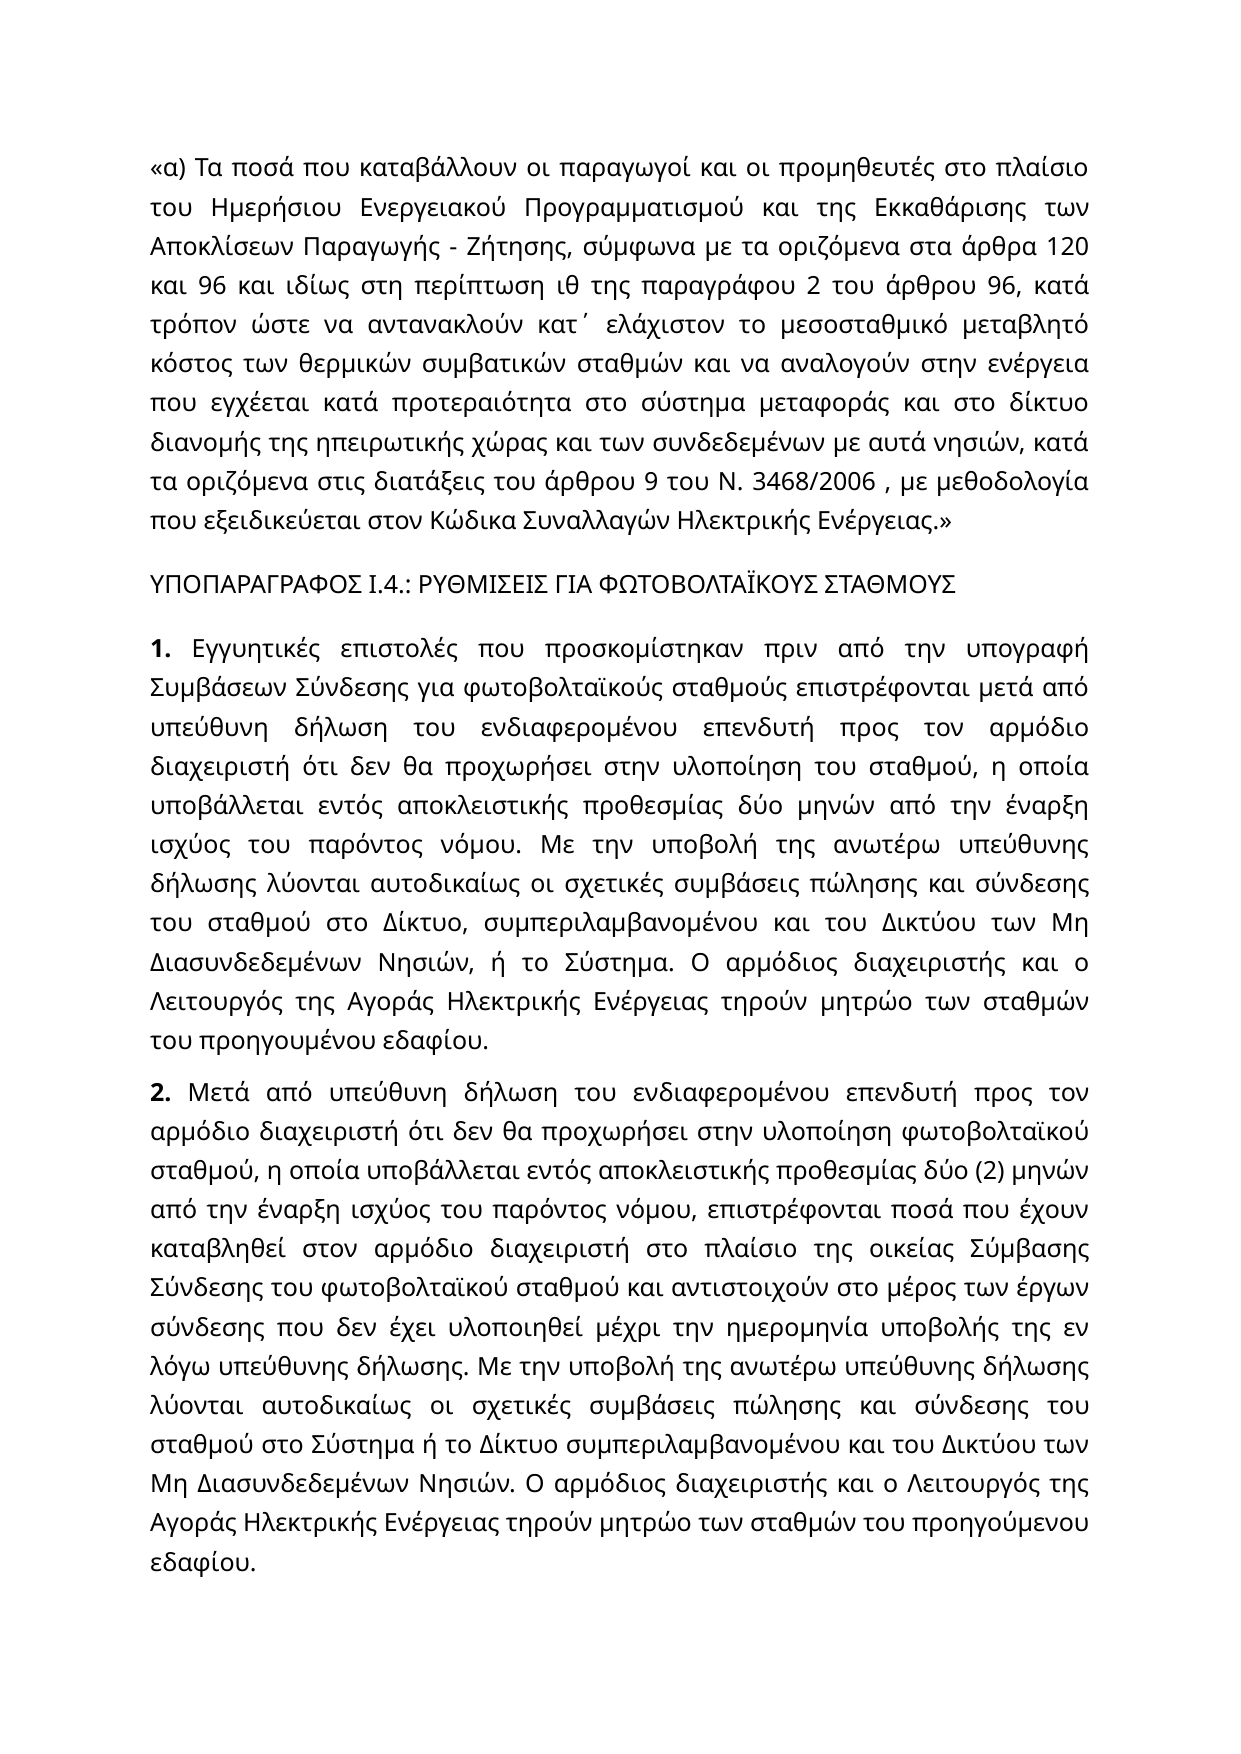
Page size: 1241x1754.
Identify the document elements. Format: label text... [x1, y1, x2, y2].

text 1. Εγγυητικές επιστολές που προσκομίστηκαν πριν από την υπογραφή Συμβάσεων Σύνδεσης για φωτοβολταϊκούς σταθμούς επιστρέφονται μετά από υπεύθυνη δήλωση του ενδιαφερομένου επενδυτή προς τον αρμόδιο διαχειριστή ότι δεν θα προχωρήσει στην υλοποίηση του σταθμού, η οποία υποβάλλεται εντός αποκλειστικής προθεσμίας δύο μηνών από την έναρξη ισχύος του παρόντος νόμου. Με την υποβολή της ανωτέρω υπεύθυνης δήλωσης λύονται αυτοδικαίως οι σχετικές συμβάσεις πώλησης και σύνδεσης του σταθμού στο Δίκτυο, συμπεριλαμβανομένου και του Δικτύου των Μη Διασυνδεδεμένων Νησιών, ή το Σύστημα. Ο αρμόδιος διαχειριστής και ο Λειτουργός της Αγοράς Ηλεκτρικής Ενέργειας τηρούν μητρώο των σταθμών του προηγουμένου εδαφίου. [150, 631, 1090, 1057]
text ΥΠΟΠΑΡΑΓΡΑΦΟΣ Ι.4.: ΡΥΘΜΙΣΕΙΣ ΓΙΑ ΦΩΤΟΒΟΛΤΑΪΚΟΥΣ ΣΤΑΘΜΟΥΣ [150, 567, 1090, 601]
text 2. Μετά από υπεύθυνη δήλωση του ενδιαφερομένου επενδυτή προς τον αρμόδιο διαχειριστή ότι δεν θα προχωρήσει στην υλοποίηση φωτοβολταϊκού σταθμού, η οποία υποβάλλεται εντός αποκλειστικής προθεσμίας δύο (2) μηνών από την έναρξη ισχύος του παρόντος νόμου, επιστρέφονται ποσά που έχουν καταβληθεί στον αρμόδιο διαχειριστή στο πλαίσιο της οικείας Σύμβασης Σύνδεσης του φωτοβολταϊκού σταθμού και αντιστοιχούν στο μέρος των έργων σύνδεσης που δεν έχει υλοποιηθεί μέχρι την ημερομηνία υποβολής της εν λόγω υπεύθυνης δήλωσης. Με την υποβολή της ανωτέρω υπεύθυνης δήλωσης λύονται αυτοδικαίως οι σχετικές συμβάσεις πώλησης και σύνδεσης του σταθμού στο Σύστημα ή το Δίκτυο συμπεριλαμβανομένου και του Δικτύου των Μη Διασυνδεδεμένων Νησιών. Ο αρμόδιος διαχειριστής και ο Λειτουργός της Αγοράς Ηλεκτρικής Ενέργειας τηρούν μητρώο των σταθμών του προηγούμενου εδαφίου. [150, 1074, 1090, 1578]
text «α) Τα ποσά που καταβάλλουν οι παραγωγοί και οι προμηθευτές στο πλαίσιο του Ημερήσιου Ενεργειακού Προγραμματισμού και της Εκκαθάρισης των Αποκλίσεων Παραγωγής - Ζήτησης, σύμφωνα με τα οριζόμενα στα άρθρα 120 και 96 και ιδίως στη περίπτωση ιθ της παραγράφου 2 του άρθρου 96, κατά τρόπον ώστε να αντανακλούν κατ΄ ελάχιστον το μεσοσταθμικό μεταβλητό κόστος των θερμικών συμβατικών σταθμών και να αναλογούν στην ενέργεια που εγχέεται κατά προτεραιότητα στο σύστημα μεταφοράς και στο δίκτυο διανομής της ηπειρωτικής χώρας και των συνδεδεμένων με αυτά νησιών, κατά τα οριζόμενα στις διατάξεις του άρθρου 9 του Ν. 3468/2006 , με μεθοδολογία που εξειδικεύεται στον Κώδικα Συναλλαγών Ηλεκτρικής Ενέργειας.» [150, 150, 1090, 537]
